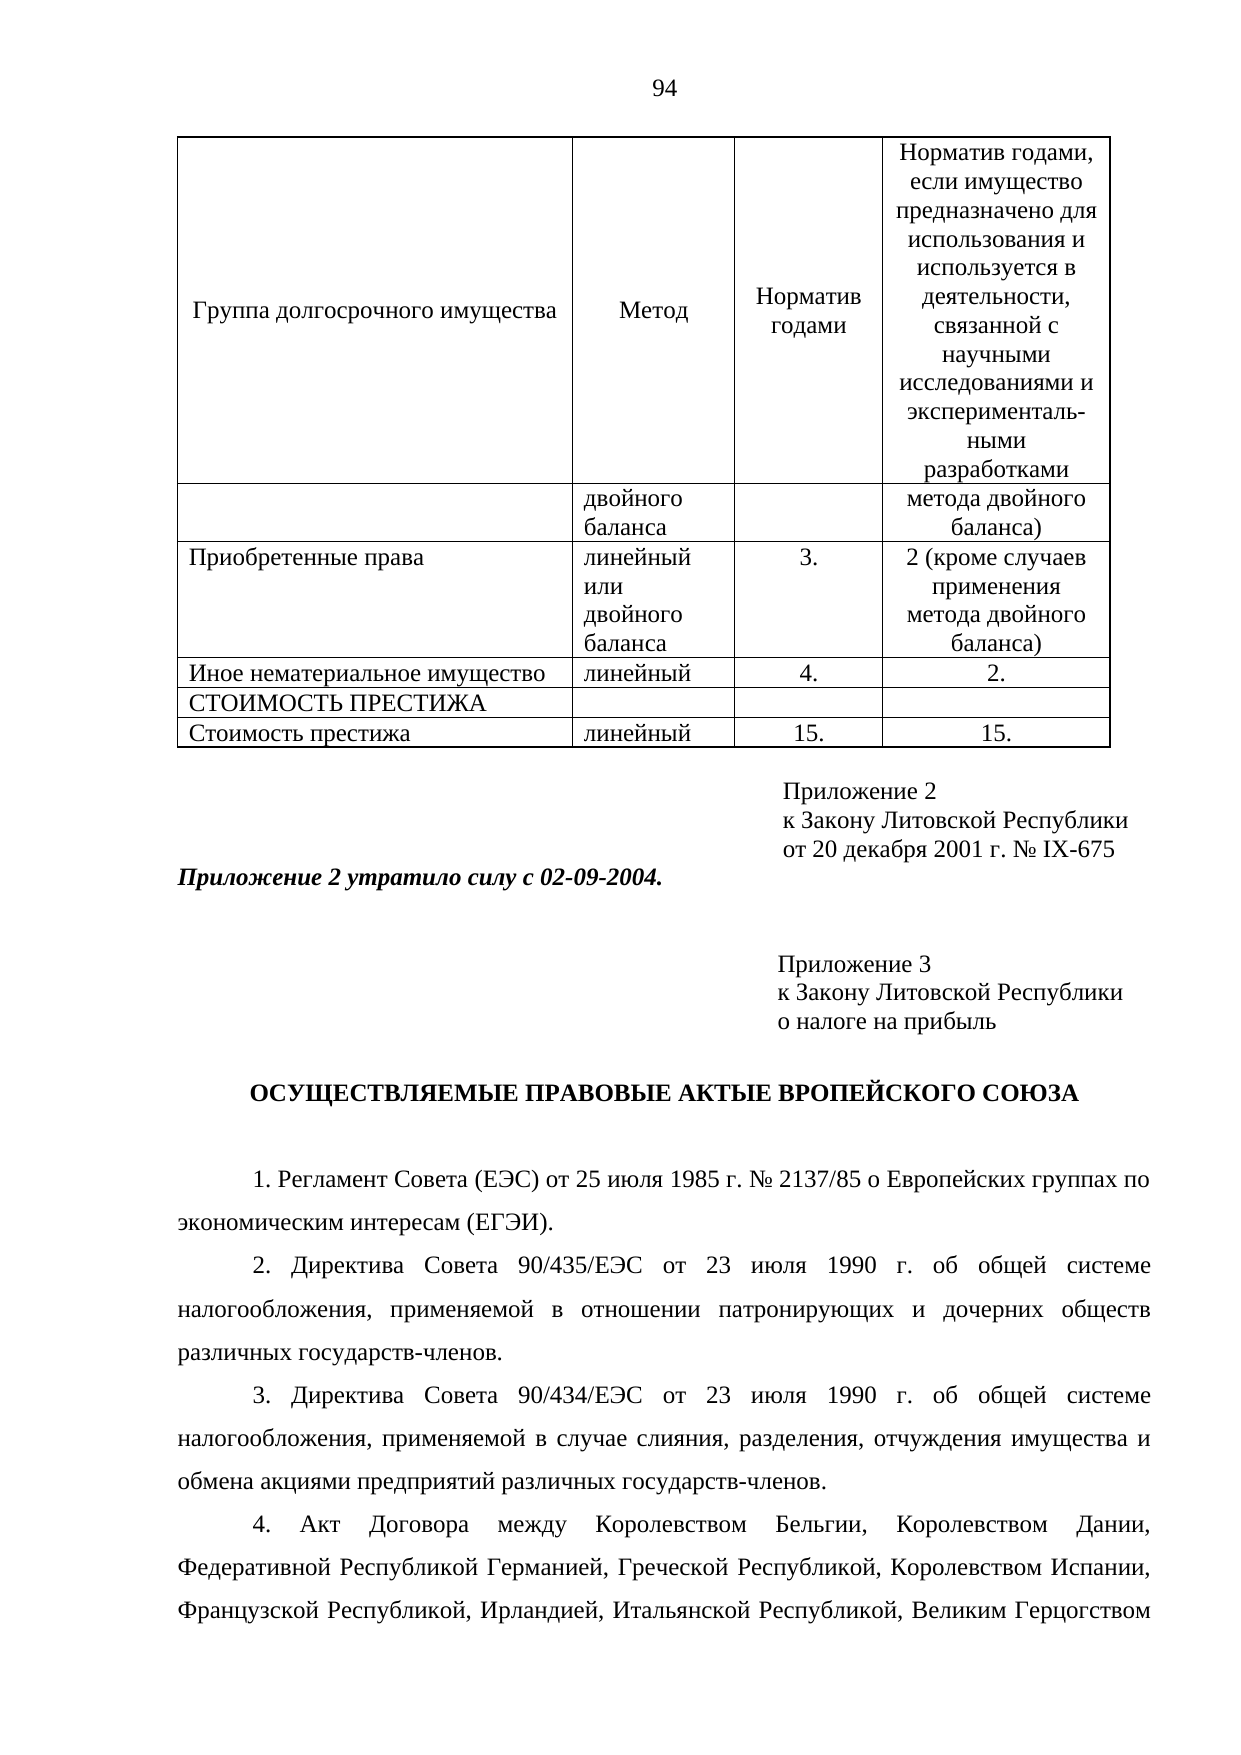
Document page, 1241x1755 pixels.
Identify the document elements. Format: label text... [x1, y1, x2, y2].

text 1. Регламент Совета (ЕЭС) от 25 июля 1985 г. № 2137/85 о Европейских группах по экономическим интересам (ЕГЭИ). [177, 1164, 1152, 1236]
table_header Метод [573, 138, 734, 482]
table_cell двойного баланса [573, 484, 734, 541]
text 2. Директива Совета 90/435/ЕЭС от 23 июля 1990 г. об общей системе налогообложения, применяемой в отношении патронирующих и дочерних обществ различных государств-членов. [177, 1251, 1152, 1366]
text Приложение 3 [702, 949, 1152, 977]
table_header Группа долгосрочного имущества [178, 138, 572, 482]
table_header Норматив годами, если имущество предназначено для использования и используется в деятельности, связанной с научными исследованиями и эксперименталь-ными разработками [883, 138, 1109, 482]
text к Закону Литовской Республики [777, 977, 1152, 1006]
text о налоге на прибыль [702, 1006, 1152, 1035]
table_cell 2 (кроме случаев применения метода двойного баланса) [883, 542, 1109, 657]
table_cell [735, 484, 882, 541]
text 4. Акт Договора между Королевством Бельгии, Королевством Дании, Федеративной Республикой Германией, Греческой Республикой, Королевством Испании, Французской Республикой, Ирландией, Итальянской Республикой, Великим Герцогством [177, 1509, 1152, 1624]
text ОСУЩЕСТВЛЯЕМЫЕ ПРАВОВЫЕ АКТЫЕ ВРОПЕЙСКОГО СОЮЗА [177, 1078, 1152, 1107]
table_cell [573, 688, 734, 717]
text 3. Директива Совета 90/434/ЕЭС от 23 июля 1990 г. об общей системе налогообложения, применяемой в случае слияния, разделения, отчуждения имущества и обмена акциями предприятий различных государств-членов. [177, 1380, 1152, 1495]
text к Закону Литовской Республики [177, 805, 1152, 834]
table_cell СТОИМОСТЬ ПРЕСТИЖА [178, 688, 572, 717]
table_cell 15. [883, 718, 1109, 746]
table_cell [883, 688, 1109, 717]
text Приложение 2 [177, 776, 1152, 805]
table_cell [735, 688, 882, 717]
table_cell Иное нематериальное имущество [178, 658, 572, 687]
table_cell 4. [735, 658, 882, 687]
table_cell Приобретенные права [178, 542, 572, 657]
text от 20 декабря 2001 г. № IX-675 [177, 834, 1152, 862]
text Приложение 2 утратило силу с 02-09-2004. [177, 862, 1152, 891]
table_cell метода двойного баланса) [883, 484, 1109, 541]
table_cell линейный [573, 718, 734, 746]
table_cell 3. [735, 542, 882, 657]
table_cell 15. [735, 718, 882, 746]
table_cell линейный или двойного баланса [573, 542, 734, 657]
table_header Норматив годами [735, 138, 882, 482]
table_cell линейный [573, 658, 734, 687]
table_cell [178, 484, 572, 541]
table_cell 2. [883, 658, 1109, 687]
table_cell Стоимость престижа [178, 718, 572, 746]
